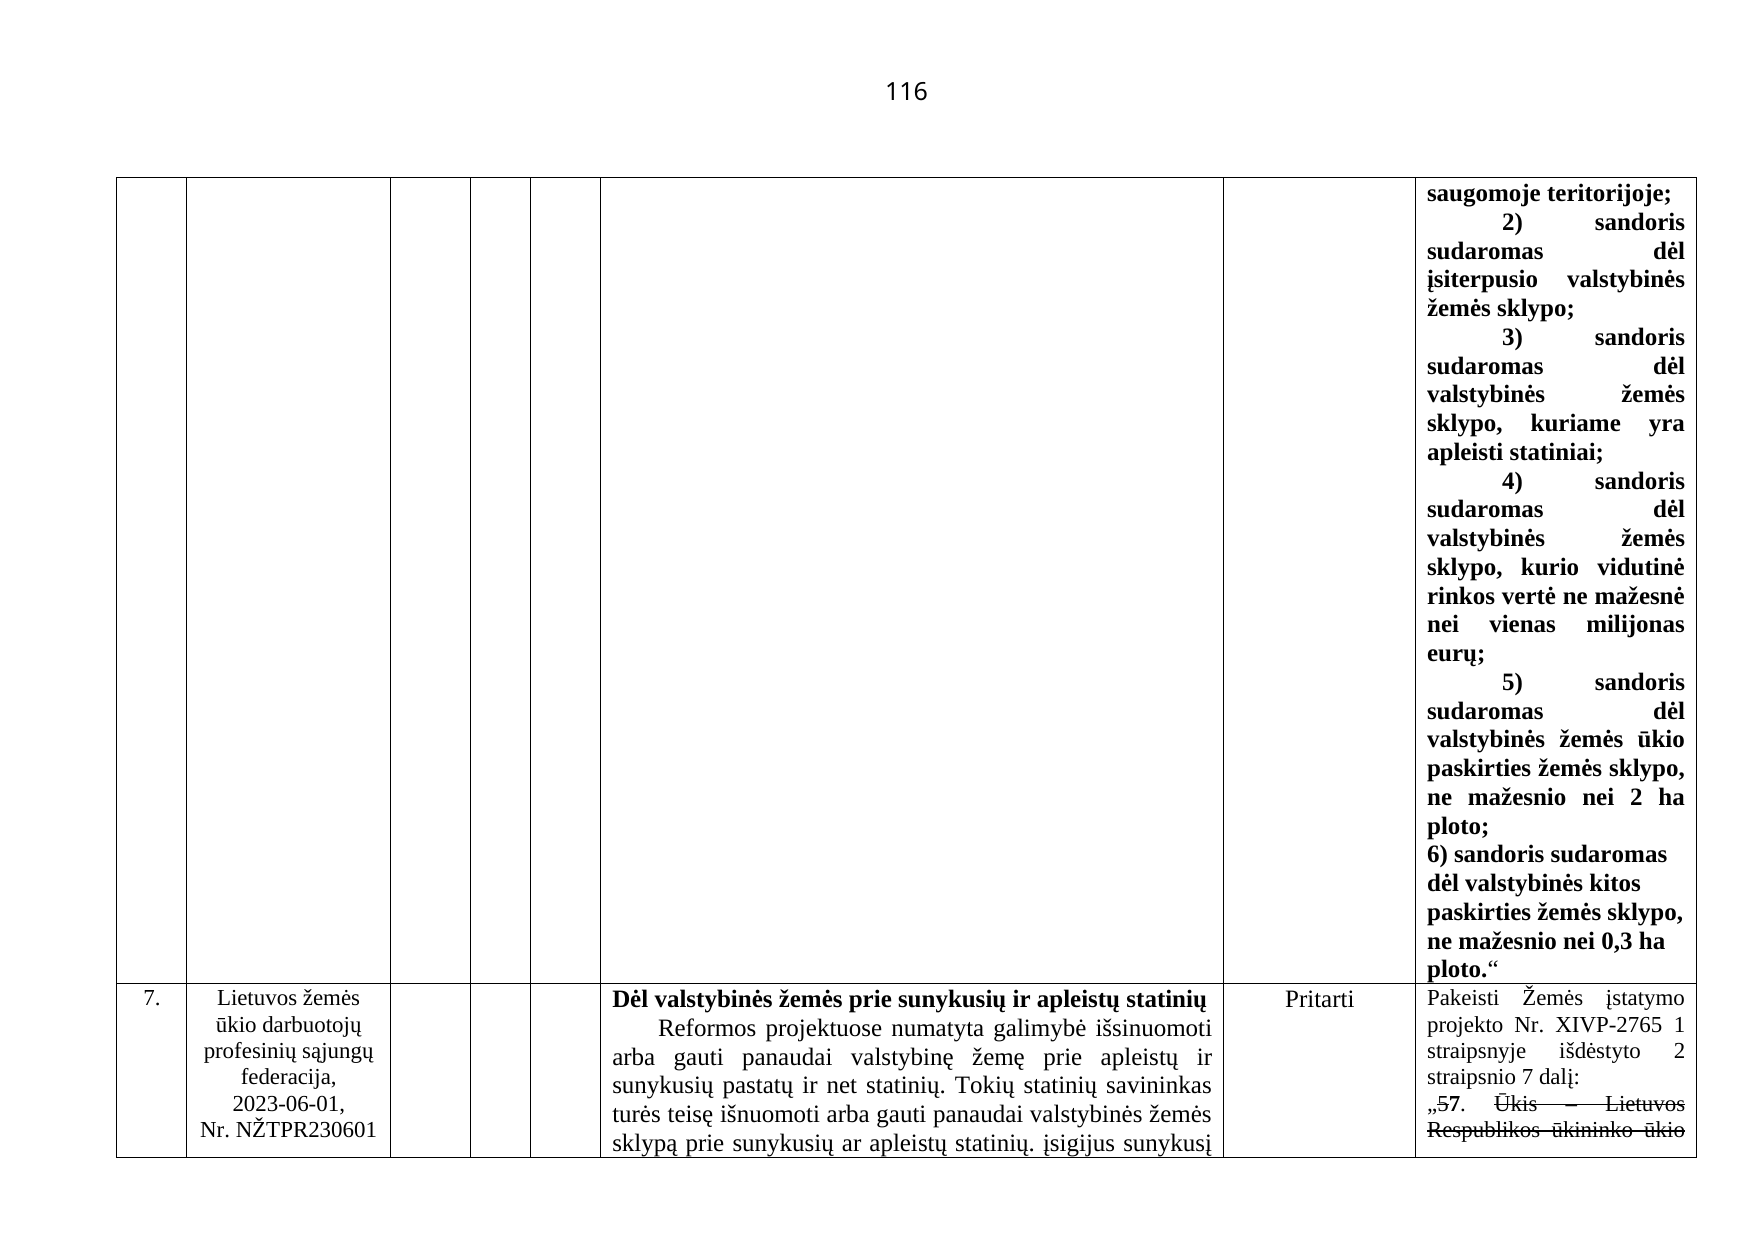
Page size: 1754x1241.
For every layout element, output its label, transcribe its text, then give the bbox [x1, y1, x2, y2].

table_cell [117, 178, 186, 983]
table_cell saugomoje teritorijoje; 2) sandoris sudaromas dėl įsiterpusio valstybinės žemės sklypo; 3) sandoris sudaromas dėl valstybinės žemės sklypo, kuriame yra apleisti statiniai; 4) sandoris sudaromas dėl valstybinės žemės sklypo, kurio vidutinė rinkos vertė ne mažesnė nei vienas milijonas eurų; 5) sandoris sudaromas dėl valstybinės žemės ūkio paskirties žemės sklypo, ne mažesnio nei 2 ha ploto; 6) sandoris sudaromas dėl valstybinės kitos paskirties žemės sklypo, ne mažesnio nei 0,3 ha ploto.“ [1416, 178, 1696, 983]
table_cell [391, 984, 470, 1157]
table_cell [531, 178, 600, 983]
table_cell Dėl valstybinės žemės prie sunykusių ir apleistų statinių Reformos projektuose numatyta galimybė išsinuomoti arba gauti panaudai valstybinę žemę prie apleistų ir sunykusių pastatų ir net statinių. Tokių statinių savininkas turės teisę išnuomoti arba gauti panaudai valstybinės žemės sklypą prie sunykusių ar apleistų statinių. įsigijus sunykusį [601, 984, 1223, 1157]
table_cell Pakeisti Žemės įstatymo projekto Nr. XIVP-2765 1 straipsnyje išdėstyto 2 straipsnio 7 dalį: „57. Ūkis – Lietuvos Respublikos ūkininko ūkio [1416, 984, 1696, 1157]
table_cell [187, 178, 390, 983]
table_cell [471, 178, 530, 983]
table_cell [1224, 178, 1415, 983]
table_cell Pritarti [1224, 984, 1415, 1157]
table_cell 7. [117, 984, 186, 1157]
table_cell [471, 984, 530, 1157]
table_cell [531, 984, 600, 1157]
table_cell [391, 178, 470, 983]
table_cell [601, 178, 1223, 983]
table_cell Lietuvos žemės ūkio darbuotojų profesinių sąjungų federacija, 2023-06-01, Nr. NŽTPR230601 [187, 984, 390, 1157]
